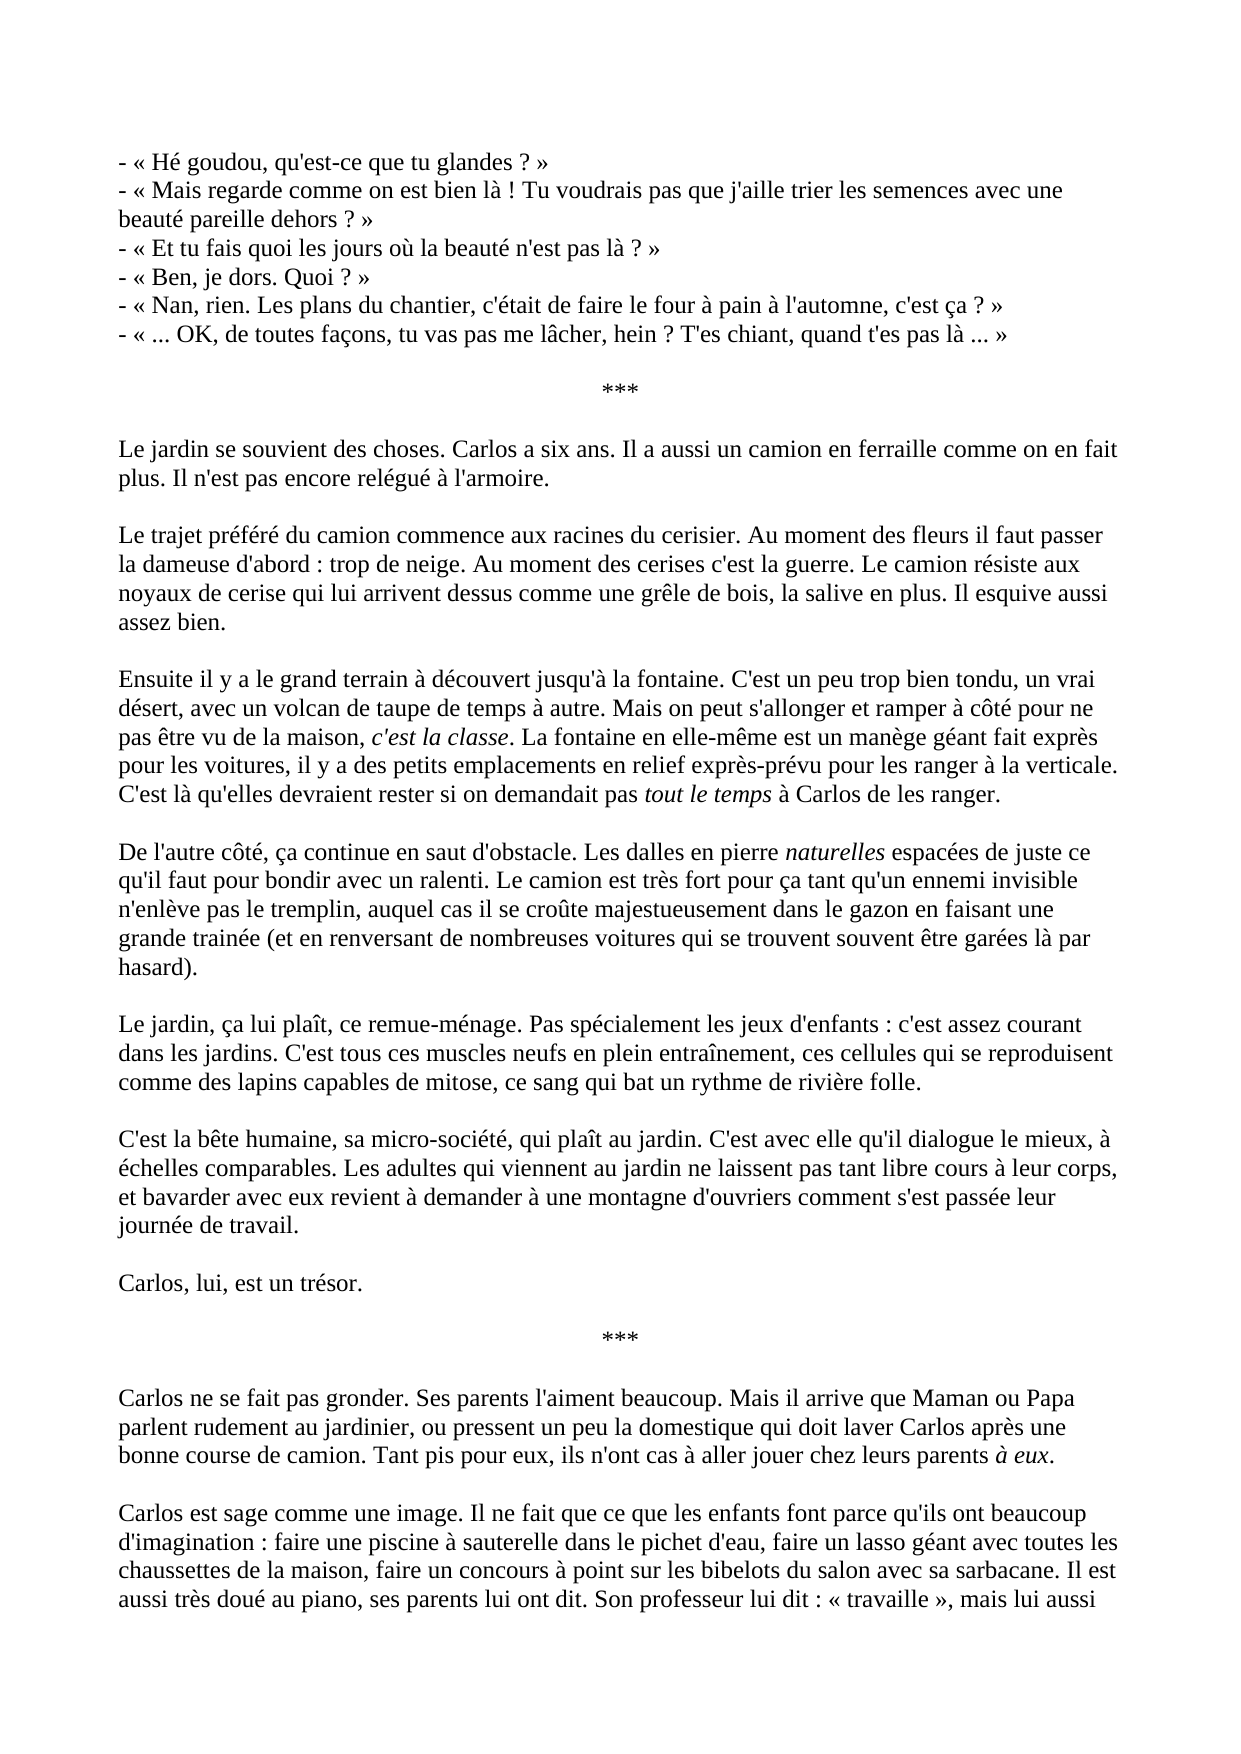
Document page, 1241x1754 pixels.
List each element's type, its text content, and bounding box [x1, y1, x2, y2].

text - « ... OK, de toutes façons, tu vas pas me lâcher, hein ? T'es chiant, quand t'es pas là ... » [118, 319, 1122, 348]
text Carlos est sage comme une image. Il ne fait que ce que les enfants font parce qu'ils ont beaucoup d'imagination : faire une piscine à sauterelle dans le pichet d'eau, faire un lasso géant avec toutes les chaussettes de la maison, faire un concours à point sur les bibelots du salon avec sa sarbacane. Il est aussi très doué au piano, ses parents lui ont dit. Son professeur lui dit : « travaille », mais lui aussi [118, 1498, 1122, 1613]
text C'est la bête humaine, sa micro-société, qui plaît au jardin. C'est avec elle qu'il dialogue le mieux, à échelles comparables. Les adultes qui viennent au jardin ne laissent pas tant libre cours à leur corps, et bavarder avec eux revient à demander à une montagne d'ouvriers comment s'est passée leur journée de travail. [118, 1124, 1122, 1239]
text Ensuite il y a le grand terrain à découvert jusqu'à la fontaine. C'est un peu trop bien tondu, un vrai désert, avec un volcan de taupe de temps à autre. Mais on peut s'allonger et ramper à côté pour ne pas être vu de la maison, c'est la classe. La fontaine en elle-même est un manège géant fait exprès pour les voitures, il y a des petits emplacements en relief exprès-prévu pour les ranger à la verticale. C'est là qu'elles devraient rester si on demandait pas tout le temps à Carlos de les ranger. [118, 664, 1122, 808]
text - « Ben, je dors. Quoi ? » [118, 262, 1122, 291]
text - « Mais regarde comme on est bien là ! Tu voudrais pas que j'aille trier les semences avec une beauté pareille dehors ? » [118, 176, 1122, 233]
text *** [118, 1326, 1122, 1354]
text - « Nan, rien. Les plans du chantier, c'était de faire le four à pain à l'automne, c'est ça ? » [118, 291, 1122, 319]
text Le trajet préféré du camion commence aux racines du cerisier. Au moment des fleurs il faut passer la dameuse d'abord : trop de neige. Au moment des cerises c'est la guerre. Le camion résiste aux noyaux de cerise qui lui arrivent dessus comme une grêle de bois, la salive en plus. Il esquive aussi assez bien. [118, 521, 1122, 636]
text Le jardin, ça lui plaît, ce remue-ménage. Pas spécialement les jeux d'enfants : c'est assez courant dans les jardins. C'est tous ces muscles neufs en plein entraînement, ces cellules qui se reproduisent comme des lapins capables de mitose, ce sang qui bat un rythme de rivière folle. [118, 1009, 1122, 1096]
text *** [118, 377, 1122, 406]
text - « Hé goudou, qu'est-ce que tu glandes ? » [118, 147, 1122, 176]
text - « Et tu fais quoi les jours où la beauté n'est pas là ? » [118, 233, 1122, 262]
text De l'autre côté, ça continue en saut d'obstacle. Les dalles en pierre naturelles espacées de juste ce qu'il faut pour bondir avec un ralenti. Le camion est très fort pour ça tant qu'un ennemi invisible n'enlève pas le tremplin, auquel cas il se croûte majestueusement dans le gazon en faisant une grande trainée (et en renversant de nombreuses voitures qui se trouvent souvent être garées là par hasard). [118, 837, 1122, 981]
text Le jardin se souvient des choses. Carlos a six ans. Il a aussi un camion en ferraille comme on en fait plus. Il n'est pas encore relégué à l'armoire. [118, 434, 1122, 492]
text Carlos, lui, est un trésor. [118, 1268, 1122, 1297]
text Carlos ne se fait pas gronder. Ses parents l'aiment beaucoup. Mais il arrive que Maman ou Papa parlent rudement au jardinier, ou pressent un peu la domestique qui doit laver Carlos après une bonne course de camion. Tant pis pour eux, ils n'ont cas à aller jouer chez leurs parents à eux. [118, 1383, 1122, 1469]
